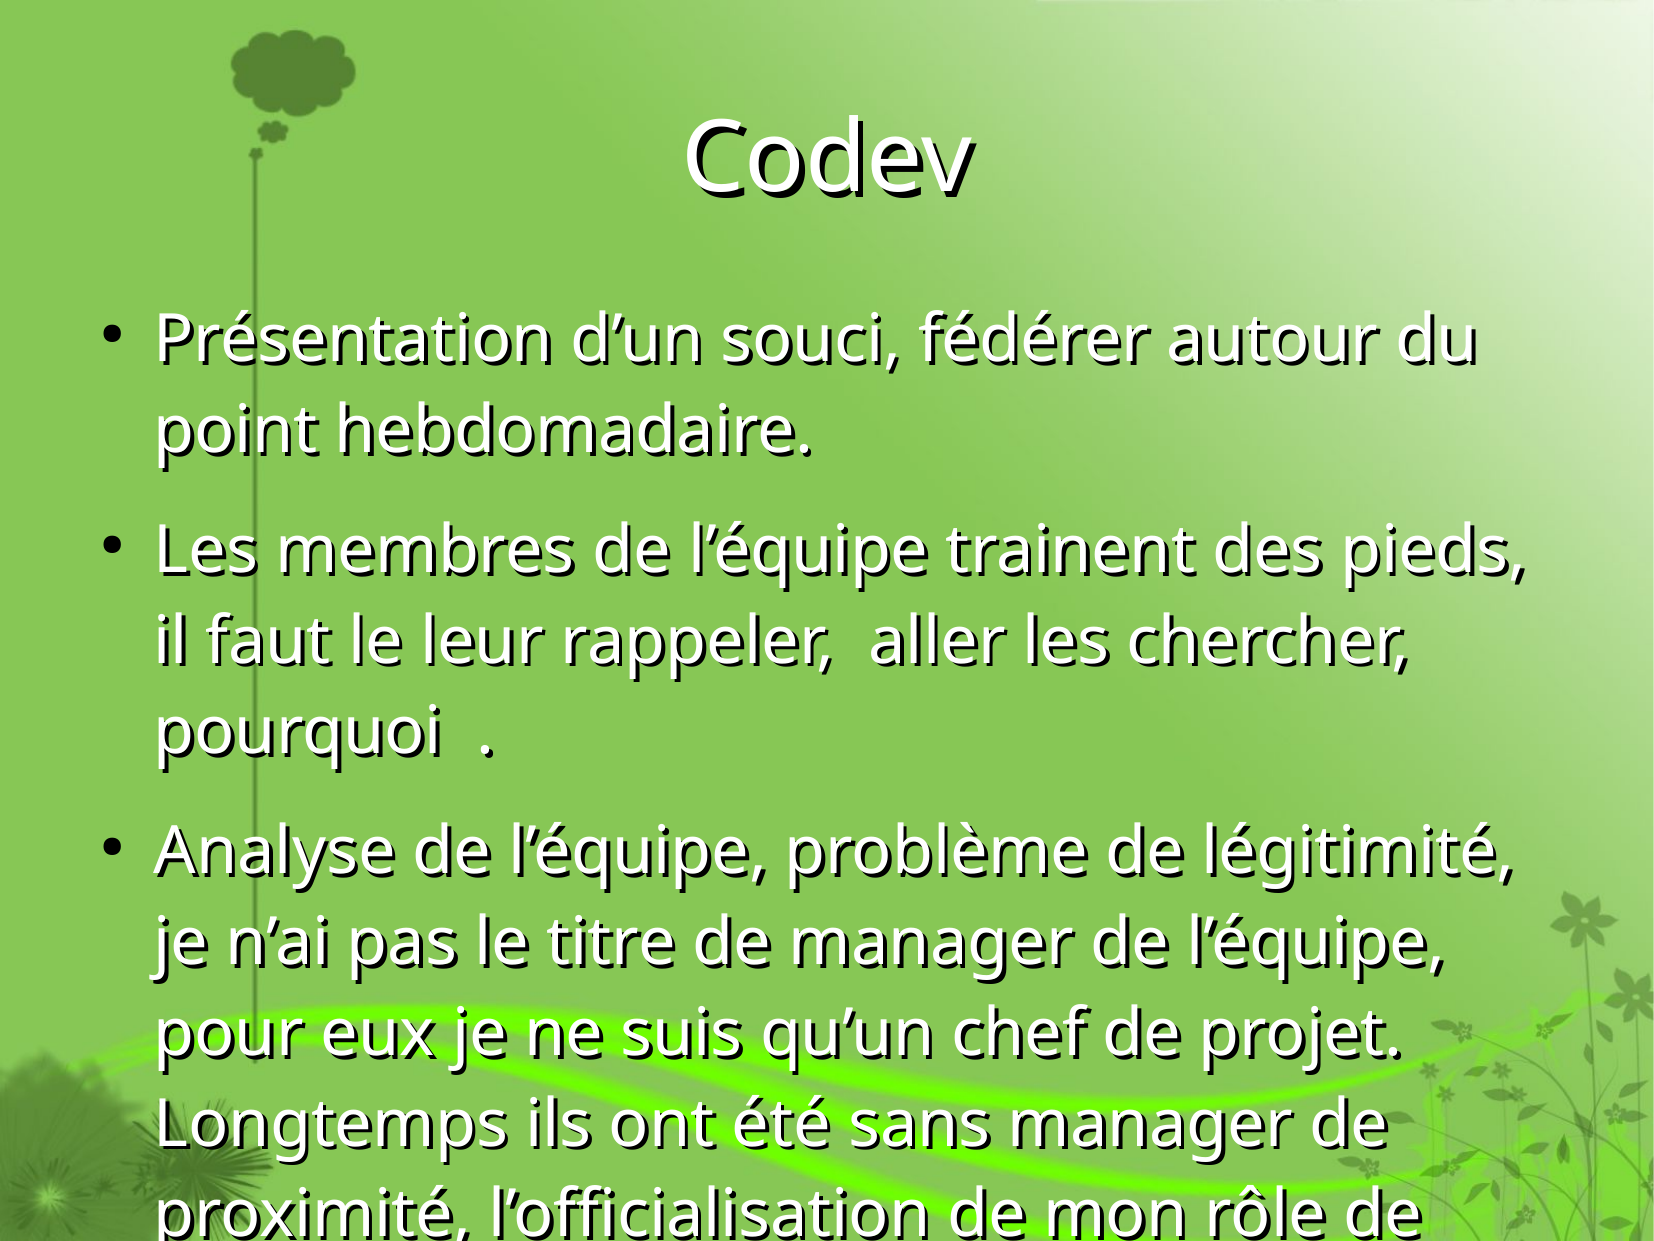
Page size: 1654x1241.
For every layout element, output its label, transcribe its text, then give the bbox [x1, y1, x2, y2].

list Présentation d’un souci, fédérer autour du point hebdomadaire. Les membres de l’équipe trainent des pieds, il faut le leur rappeler, aller les chercher, pourquoi . Analyse de l’équipe, problème de légitimité, je n’ai pas le titre de manager de l’équipe, pour eux je ne suis qu’un chef de projet. Longtemps ils ont été sans manager de proximité, l’officialisation de mon rôle de manager doit aider. [82, 290, 1571, 1241]
picture [0, 0, 1654, 1241]
title Codev [82, 49, 1571, 257]
